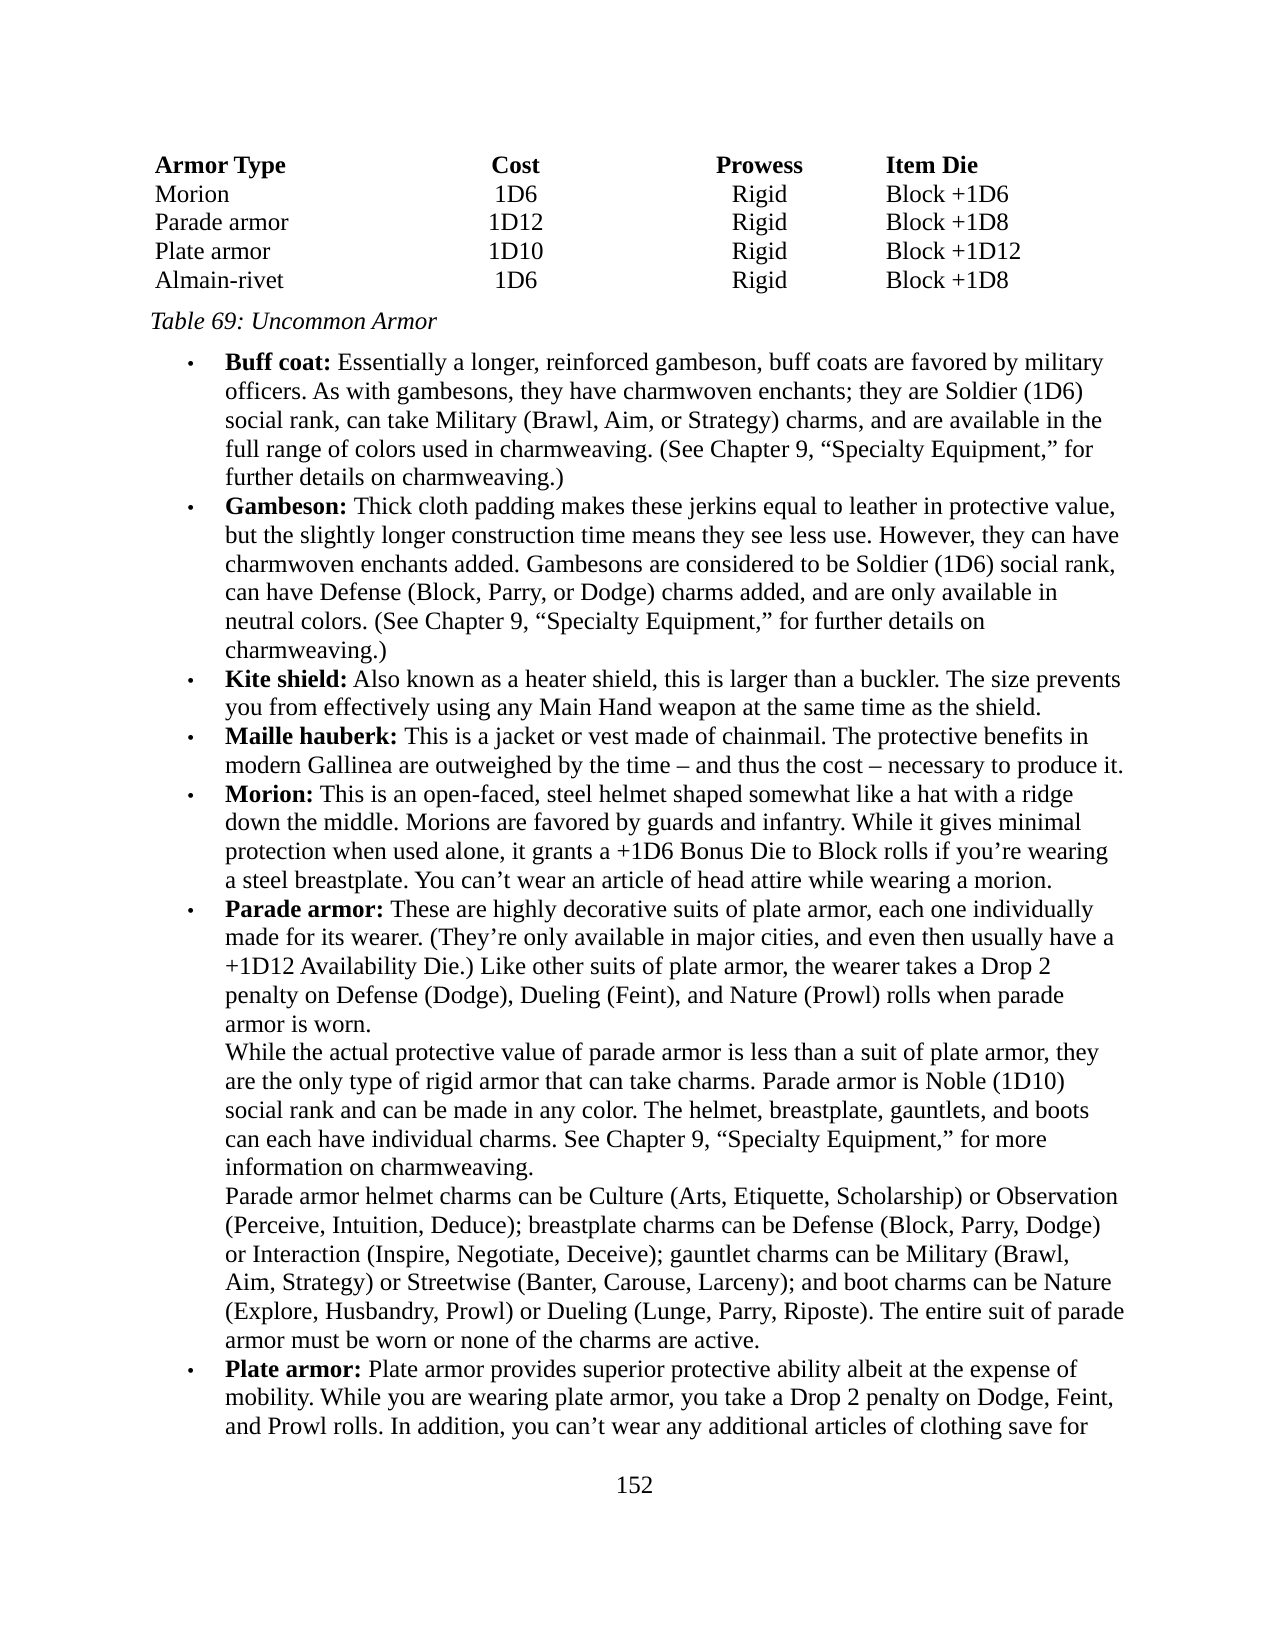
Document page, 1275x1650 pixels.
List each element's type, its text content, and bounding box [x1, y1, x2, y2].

list Gambeson: Thick cloth padding makes these jerkins equal to leather in protective value, but the slightly longer construction time means they see less use. However, they can have charmwoven enchants added. Gambesons are considered to be Soldier (1D6) social rank, can have Defense (Block, Parry, or Dodge) charms added, and are only available in neutral colors. (See Chapter 9, “Specialty Equipment,” for further details on charmweaving.) [187, 491, 1125, 664]
list Buff coat: Essentially a longer, reinforced gambeson, buff coats are favored by military officers. As with gambesons, they have charmwoven enchants; they are Soldier (1D6) social rank, can take Military (Brawl, Aim, or Strategy) charms, and are available in the full range of colors used in charmweaving. (See Chapter 9, “Specialty Equipment,” for further details on charmweaving.) [187, 347, 1125, 491]
table_header Cost [394, 150, 637, 179]
table_cell 1D6 [394, 265, 637, 294]
table_cell Parade armor [150, 208, 394, 236]
table_cell Rigid [638, 179, 881, 207]
table_cell Block +1D12 [881, 236, 1125, 265]
list Parade armor helmet charms can be Culture (Arts, Etiquette, Scholarship) or Observation (Perceive, Intuition, Deduce); breastplate charms can be Defense (Block, Parry, Dodge) or Interaction (Inspire, Negotiate, Deceive); gauntlet charms can be Military (Brawl, Aim, Strategy) or Streetwise (Banter, Carouse, Larceny); and boot charms can be Nature (Explore, Husbandry, Prowl) or Dueling (Lunge, Parry, Riposte). The entire suit of parade armor must be worn or none of the charms are active. [187, 1181, 1125, 1354]
table_cell 1D12 [394, 208, 637, 236]
list Parade armor: These are highly decorative suits of plate armor, each one individually made for its wearer. (They’re only available in major cities, and even then usually have a +1D12 Availability Die.) Like other suits of plate armor, the wearer takes a Drop 2 penalty on Defense (Dodge), Dueling (Feint), and Nature (Prowl) rolls when parade armor is worn. [187, 894, 1125, 1037]
table_cell Rigid [638, 208, 881, 236]
text Table 69: Uncommon Armor [150, 306, 1125, 335]
table_header Item Die [881, 150, 1125, 179]
table_cell Block +1D6 [881, 179, 1125, 207]
table_cell Rigid [638, 265, 881, 294]
table_cell Almain-rivet [150, 265, 394, 294]
list Kite shield: Also known as a heater shield, this is larger than a buckler. The size prevents you from effectively using any Main Hand weapon at the same time as the shield. [187, 664, 1125, 721]
list Maille hauberk: This is a jacket or vest made of chainmail. The protective benefits in modern Gallinea are outweighed by the time – and thus the cost – necessary to produce it. [187, 721, 1125, 779]
table_cell 1D6 [394, 179, 637, 207]
table_cell Morion [150, 179, 394, 207]
table_header Prowess [638, 150, 881, 179]
table_cell Rigid [638, 236, 881, 265]
table_header Armor Type [150, 150, 394, 179]
table_cell Block +1D8 [881, 208, 1125, 236]
list While the actual protective value of parade armor is less than a suit of plate armor, they are the only type of rigid armor that can take charms. Parade armor is Noble (1D10) social rank and can be made in any color. The helmet, breastplate, gauntlets, and boots can each have individual charms. See Chapter 9, “Specialty Equipment,” for more information on charmweaving. [187, 1037, 1125, 1181]
table_cell Block +1D8 [881, 265, 1125, 294]
table_cell Plate armor [150, 236, 394, 265]
table_cell 1D10 [394, 236, 637, 265]
list Plate armor: Plate armor provides superior protective ability albeit at the expense of mobility. While you are wearing plate armor, you take a Drop 2 penalty on Dodge, Feint, and Prowl rolls. In addition, you can’t wear any additional articles of clothing save for [187, 1354, 1125, 1440]
list Morion: This is an open-faced, steel helmet shaped somewhat like a hat with a ridge down the middle. Morions are favored by guards and infantry. While it gives minimal protection when used alone, it grants a +1D6 Bonus Die to Block rolls if you’re wearing a steel breastplate. You can’t wear an article of head attire while wearing a morion. [187, 779, 1125, 894]
